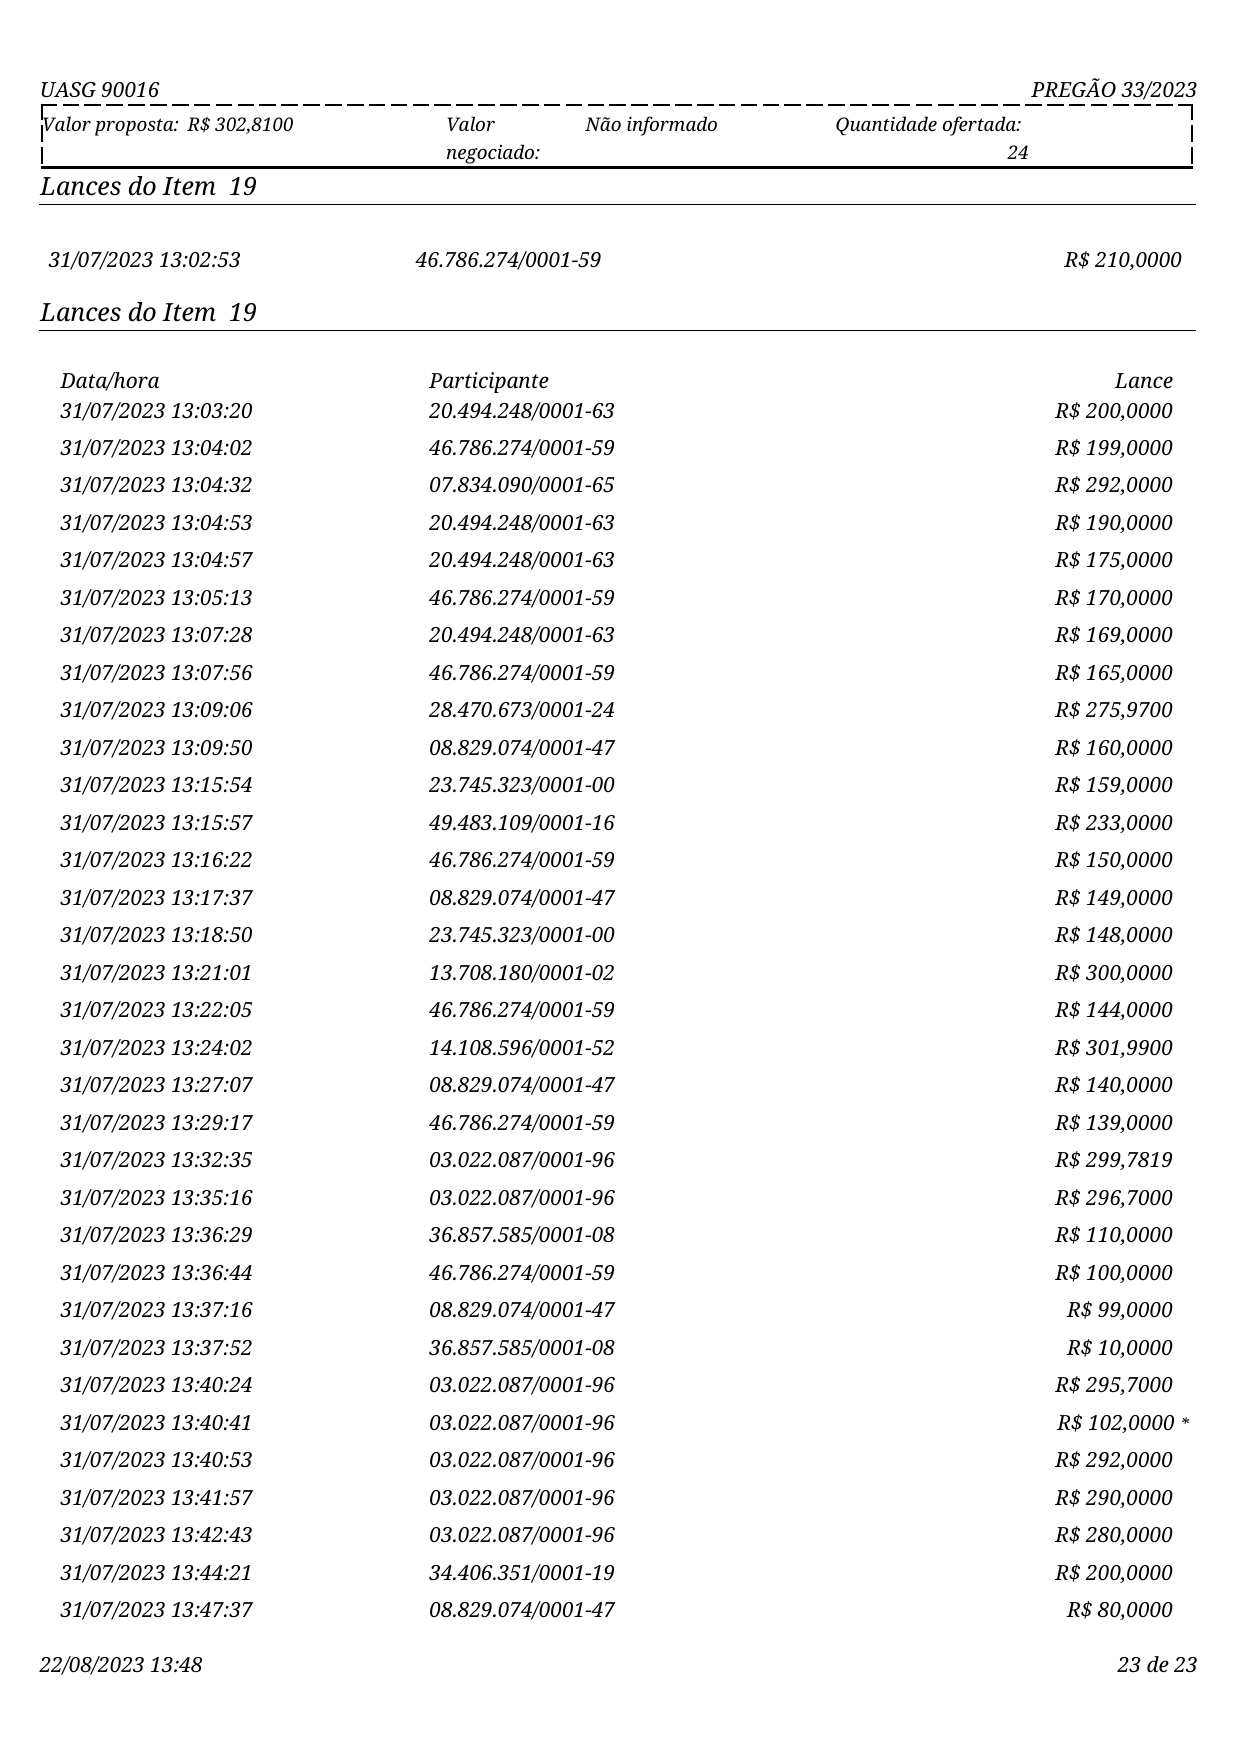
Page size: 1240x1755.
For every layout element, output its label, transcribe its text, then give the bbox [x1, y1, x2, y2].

table_cell 31/07/2023 13:27:07 [60, 1071, 429, 1108]
table_cell R$ 290,0000 [968, 1483, 1190, 1521]
table_cell 23.745.323/0001-00 [429, 921, 967, 958]
table_cell 31/07/2023 13:04:57 [60, 546, 429, 583]
table_cell R$ 144,0000 [968, 996, 1190, 1033]
table_cell R$ 170,0000 [968, 583, 1190, 621]
text Lances do Item 19 [40, 168, 1200, 202]
table_cell 08.829.074/0001-47 [429, 883, 967, 921]
table_cell R$ 159,0000 [968, 771, 1190, 808]
table_cell 03.022.087/0001-96 [429, 1146, 967, 1183]
table_cell 46.786.274/0001-59 [429, 433, 967, 471]
table_cell 31/07/2023 13:15:54 [60, 771, 429, 808]
table_cell R$ 233,0000 [968, 808, 1190, 846]
table_cell 08.829.074/0001-47 [429, 1596, 967, 1626]
table_cell 08.829.074/0001-47 [429, 733, 967, 771]
table_cell R$ 299,7819 [968, 1146, 1190, 1183]
table_cell 31/07/2023 13:18:50 [60, 921, 429, 958]
table_cell 31/07/2023 13:37:16 [60, 1296, 429, 1333]
table_cell R$ 140,0000 [968, 1071, 1190, 1108]
table_cell 31/07/2023 13:29:17 [60, 1108, 429, 1146]
table_cell R$ 169,0000 [968, 621, 1190, 658]
table_cell 03.022.087/0001-96 [429, 1483, 967, 1521]
table_cell 31/07/2023 13:37:52 [60, 1333, 429, 1371]
table_cell 08.829.074/0001-47 [429, 1296, 967, 1333]
table_cell 03.022.087/0001-96 [429, 1446, 967, 1483]
table_cell R$ 175,0000 [968, 546, 1190, 583]
table_cell 31/07/2023 13:22:05 [60, 996, 429, 1033]
table_cell 31/07/2023 13:17:37 [60, 883, 429, 921]
table_cell R$ 149,0000 [968, 883, 1190, 921]
table_cell 31/07/2023 13:15:57 [60, 808, 429, 846]
table_cell 31/07/2023 13:07:56 [60, 658, 429, 696]
table_cell 31/07/2023 13:04:53 [60, 508, 429, 546]
table_cell R$ 275,9700 [968, 696, 1190, 733]
table_cell R$ 300,0000 [968, 958, 1190, 996]
table_cell 31/07/2023 13:32:35 [60, 1146, 429, 1183]
table_cell [1066, 104, 1192, 166]
table_cell 31/07/2023 13:03:20 [60, 396, 429, 433]
table_cell R$ 110,0000 [968, 1221, 1190, 1258]
table_cell 36.857.585/0001-08 [429, 1333, 967, 1371]
table_cell 13.708.180/0001-02 [429, 958, 967, 996]
table_cell Valor negociado: [446, 104, 575, 166]
table_cell R$ 139,0000 [968, 1108, 1190, 1146]
table_cell R$ 200,0000 [968, 1558, 1190, 1596]
table_cell 31/07/2023 13:44:21 [60, 1558, 429, 1596]
table_cell R$ 165,0000 [968, 658, 1190, 696]
table_cell 31/07/2023 13:24:02 [60, 1033, 429, 1071]
table_cell 36.857.585/0001-08 [429, 1221, 967, 1258]
table_cell Não informado [575, 104, 835, 166]
table_cell 31/07/2023 13:47:37 [60, 1596, 429, 1626]
table_cell 31/07/2023 13:04:32 [60, 471, 429, 508]
table_cell 31/07/2023 13:16:22 [60, 846, 429, 883]
table_cell R$ 99,0000 [968, 1296, 1190, 1333]
table_cell 46.786.274/0001-59 [429, 658, 967, 696]
table_cell R$ 100,0000 [968, 1258, 1190, 1296]
text 31/07/2023 13:02:53 46.786.274/0001-59 R$ 210,0000 [39, 245, 1200, 273]
table_cell 46.786.274/0001-59 [429, 1108, 967, 1146]
table_cell R$ 80,0000 [968, 1596, 1190, 1626]
table_cell 20.494.248/0001-63 [429, 508, 967, 546]
table_cell 46.786.274/0001-59 [429, 846, 967, 883]
table_cell R$ 296,7000 [968, 1183, 1190, 1221]
table_cell Quantidade ofertada: 24 [835, 104, 1066, 166]
table_cell 14.108.596/0001-52 [429, 1033, 967, 1071]
table_cell R$ 200,0000 [968, 396, 1190, 433]
table_cell 31/07/2023 13:05:13 [60, 583, 429, 621]
table_cell 34.406.351/0001-19 [429, 1558, 967, 1596]
table_cell 31/07/2023 13:09:50 [60, 733, 429, 771]
table_cell R$ 295,7000 [968, 1371, 1190, 1408]
table_cell 03.022.087/0001-96 [429, 1183, 967, 1221]
table_cell 46.786.274/0001-59 [429, 583, 967, 621]
table_cell 31/07/2023 13:36:29 [60, 1221, 429, 1258]
table_cell 20.494.248/0001-63 [429, 396, 967, 433]
table_cell 31/07/2023 13:21:01 [60, 958, 429, 996]
table_cell 46.786.274/0001-59 [429, 996, 967, 1033]
text Lances do Item 19 [40, 294, 1200, 328]
table_cell R$ 150,0000 [968, 846, 1190, 883]
table_cell 31/07/2023 13:35:16 [60, 1183, 429, 1221]
table_cell 23.745.323/0001-00 [429, 771, 967, 808]
table_cell 31/07/2023 13:04:02 [60, 433, 429, 471]
table_cell 31/07/2023 13:40:24 [60, 1371, 429, 1408]
table_cell 20.494.248/0001-63 [429, 621, 967, 658]
table_cell 31/07/2023 13:42:43 [60, 1521, 429, 1558]
table_cell 31/07/2023 13:40:53 [60, 1446, 429, 1483]
table_cell R$ 160,0000 [968, 733, 1190, 771]
table_cell 31/07/2023 13:36:44 [60, 1258, 429, 1296]
table_cell R$ 190,0000 [968, 508, 1190, 546]
table_cell 03.022.087/0001-96 [429, 1521, 967, 1558]
table_cell R$ 148,0000 [968, 921, 1190, 958]
table_cell R$ 102,0000 * [968, 1408, 1190, 1446]
table_cell R$ 10,0000 [968, 1333, 1190, 1371]
table_cell 31/07/2023 13:07:28 [60, 621, 429, 658]
table_cell 20.494.248/0001-63 [429, 546, 967, 583]
table_cell 28.470.673/0001-24 [429, 696, 967, 733]
table_cell 49.483.109/0001-16 [429, 808, 967, 846]
table_cell 03.022.087/0001-96 [429, 1408, 967, 1446]
table_cell R$ 280,0000 [968, 1521, 1190, 1558]
table_cell 07.834.090/0001-65 [429, 471, 967, 508]
table_cell 03.022.087/0001-96 [429, 1371, 967, 1408]
table_cell R$ 292,0000 [968, 471, 1190, 508]
table_header Lance [968, 366, 1190, 396]
table_cell 31/07/2023 13:40:41 [60, 1408, 429, 1446]
table_header Data/hora [60, 366, 429, 396]
table_cell 08.829.074/0001-47 [429, 1071, 967, 1108]
table_cell R$ 301,9900 [968, 1033, 1190, 1071]
table_cell Valor proposta: R$ 302,8100 [42, 104, 446, 166]
table_cell R$ 292,0000 [968, 1446, 1190, 1483]
table_header Participante [429, 366, 967, 396]
table_cell 46.786.274/0001-59 [429, 1258, 967, 1296]
table_cell 31/07/2023 13:41:57 [60, 1483, 429, 1521]
table_cell 31/07/2023 13:09:06 [60, 696, 429, 733]
table_cell R$ 199,0000 [968, 433, 1190, 471]
